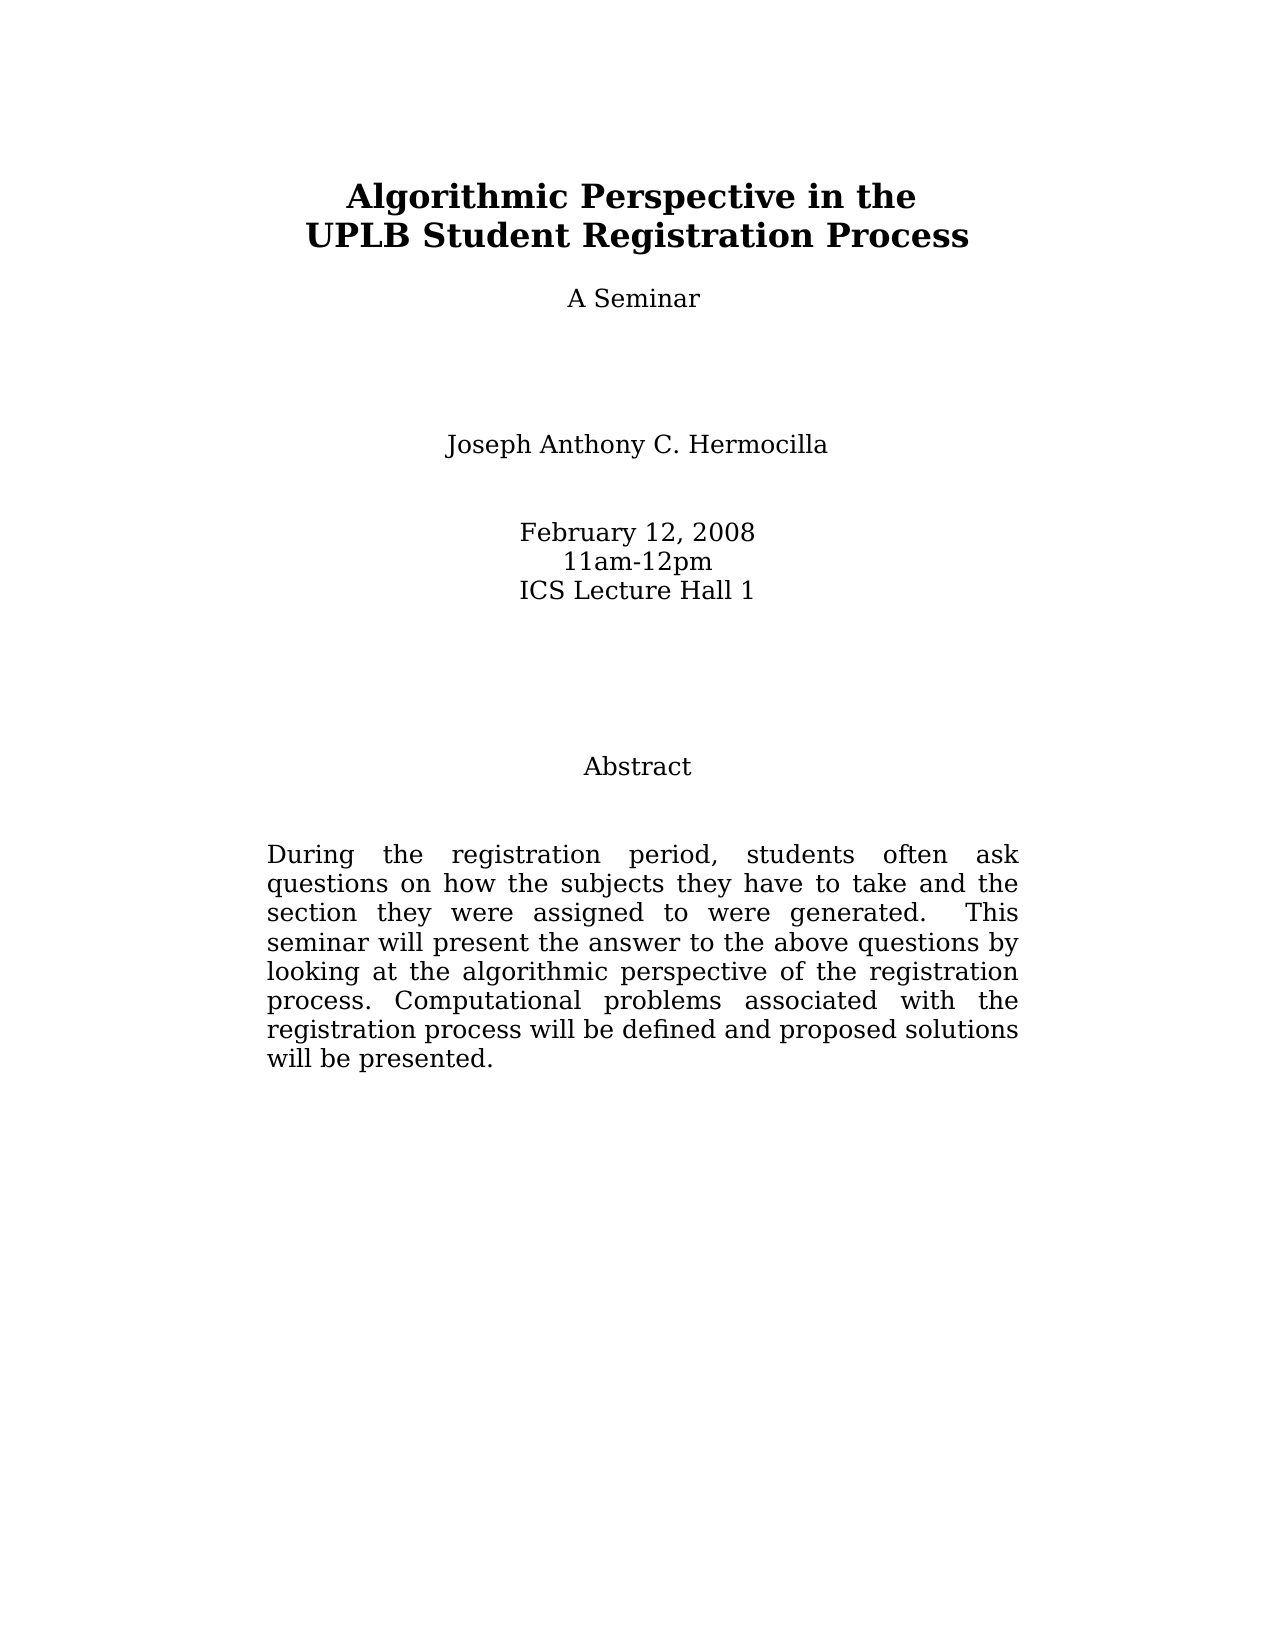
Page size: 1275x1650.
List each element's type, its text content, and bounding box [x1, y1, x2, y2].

text Joseph Anthony C. Hermocilla [118, 430, 1157, 459]
text UPLB Student Registration Process [118, 216, 1157, 255]
text ICS Lecture Hall 1 [118, 576, 1157, 605]
text A Seminar [118, 284, 1157, 314]
text Abstract [118, 752, 1157, 781]
text 11am-12pm [118, 547, 1157, 576]
text Algorithmic Perspective in the [118, 177, 1157, 216]
text During the registration period, students often ask questions on how the subjects they have to take and the section they were assigned to were generated. This seminar will present the answer to the above questions by looking at the algorithmic perspective of the registration process. Computational problems associated with the registration process will be defined and proposed solutions will be presented. [267, 840, 1019, 1073]
text February 12, 2008 [118, 518, 1157, 547]
